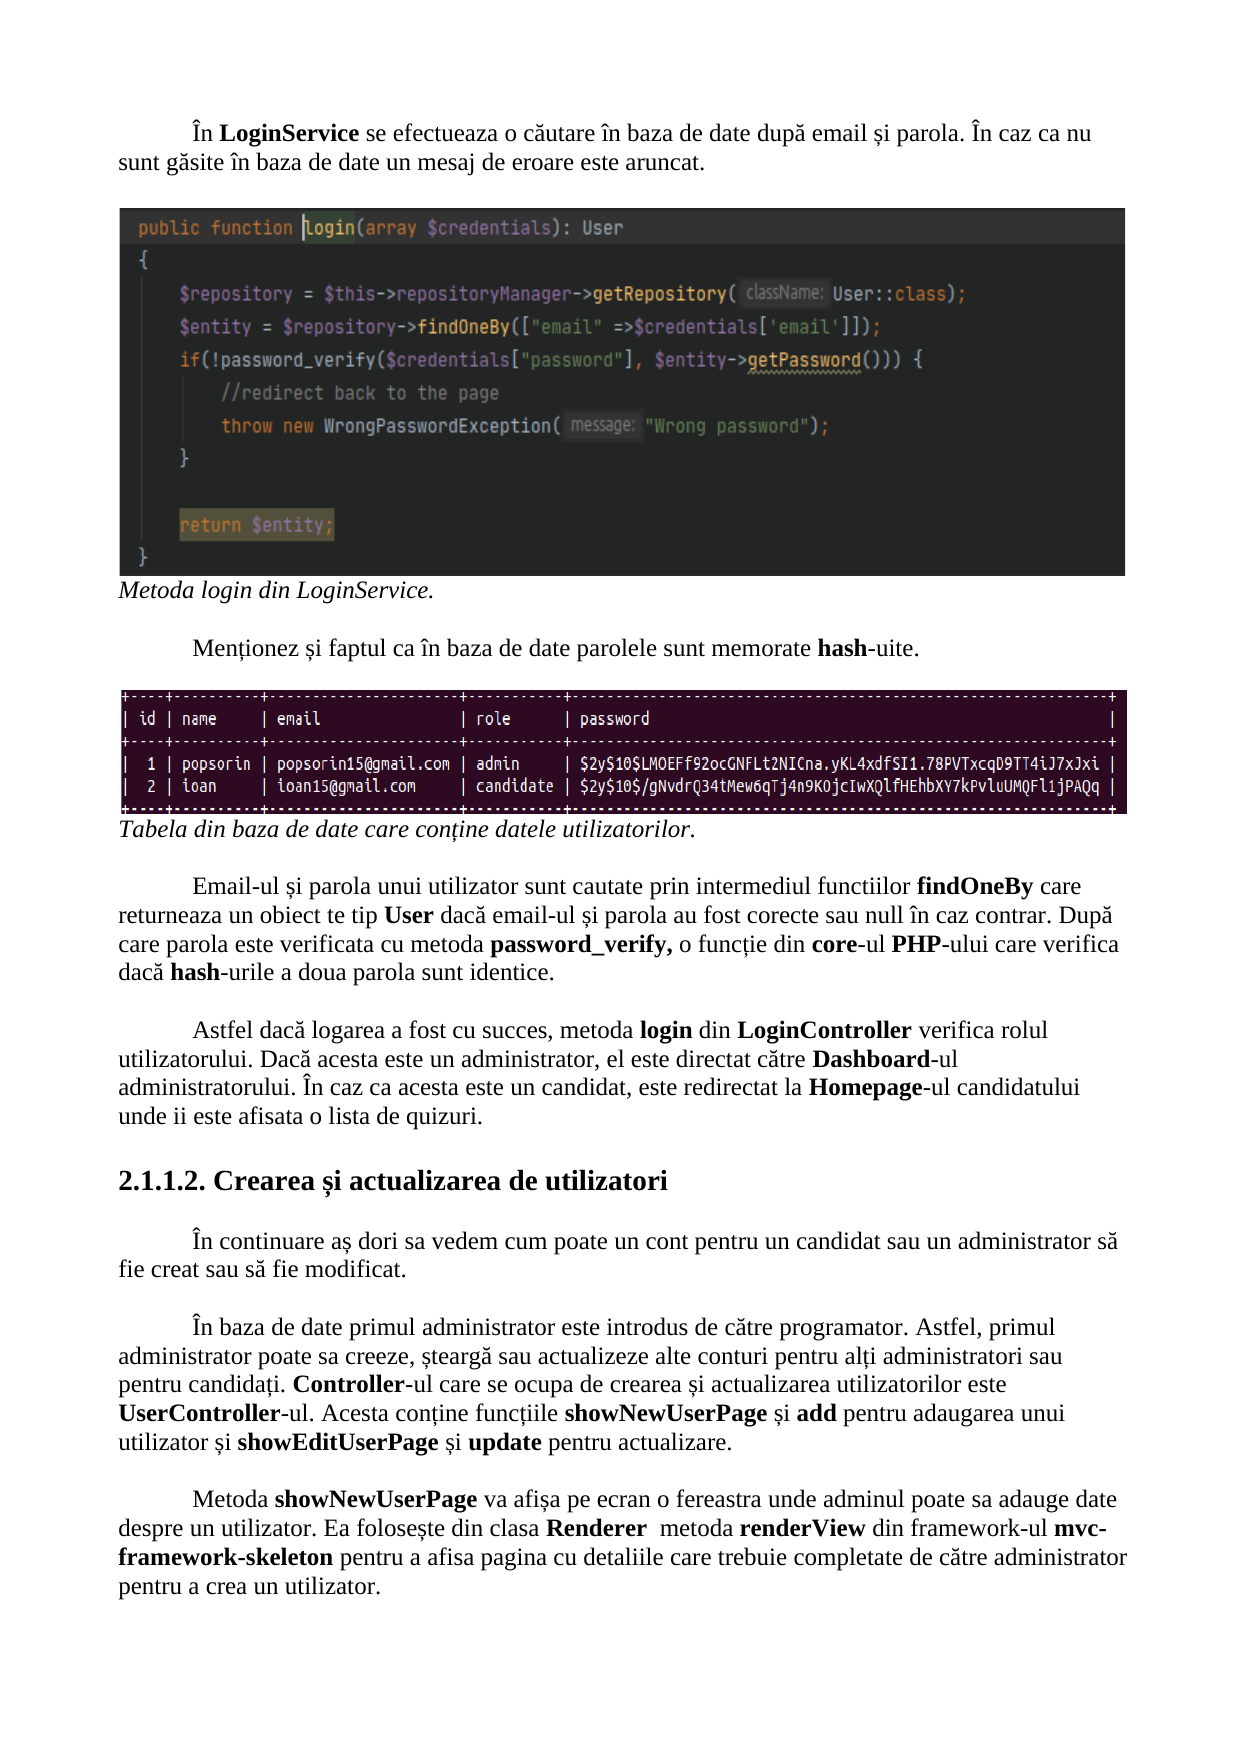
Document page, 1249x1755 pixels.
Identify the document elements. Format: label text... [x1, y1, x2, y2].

picture [119, 208, 1126, 576]
text 2.1.1.2. Crearea și actualizarea de utilizatori [118, 1163, 1130, 1197]
text Astfel dacă logarea a fost cu succes, metoda login din LoginController verifica rolul utilizatorului. Dacă acesta este un administrator, el este directat către Dashboard-ul administratorului. În caz ca acesta este un candidat, este redirectat la Homepage-ul candidatului unde ii este afisata o lista de quizuri. [118, 1015, 1130, 1130]
text În continuare aș dori sa vedem cum poate un cont pentru un candidat sau un administrator să fie creat sau să fie modificat. [118, 1226, 1130, 1283]
text Menționez și faptul ca în baza de date parolele sunt memorate hash-uite. [118, 633, 1130, 662]
picture [121, 690, 1127, 814]
text Metoda login din LoginService. [118, 576, 1130, 604]
text Metoda showNewUserPage va afișa pe ecran o fereastra unde adminul poate sa adauge date despre un utilizator. Ea folosește din clasa Renderer metoda renderView din framework-ul mvc-framework-skeleton pentru a afisa pagina cu detaliile care trebuie completate de către administrator pentru a crea un utilizator. [118, 1484, 1130, 1599]
text Tabela din baza de date care conține datele utilizatorilor. [118, 814, 1130, 842]
text Email-ul și parola unui utilizator sunt cautate prin intermediul functiilor findOneBy care returneaza un obiect te tip User dacă email-ul și parola au fost corecte sau null în caz contrar. După care parola este verificata cu metoda password_verify, o funcție din core-ul PHP-ului care verifica dacă hash-urile a doua parola sunt identice. [118, 871, 1130, 986]
text În LoginService se efectueaza o căutare în baza de date după email și parola. În caz ca nu sunt găsite în baza de date un mesaj de eroare este aruncat. [118, 118, 1130, 176]
text În baza de date primul administrator este introdus de către programator. Astfel, primul administrator poate sa creeze, șteargă sau actualizeze alte conturi pentru alți administratori sau pentru candidați. Controller-ul care se ocupa de crearea și actualizarea utilizatorilor este UserController-ul. Acesta conține funcțiile showNewUserPage și add pentru adaugarea unui utilizator și showEditUserPage și update pentru actualizare. [118, 1312, 1130, 1456]
